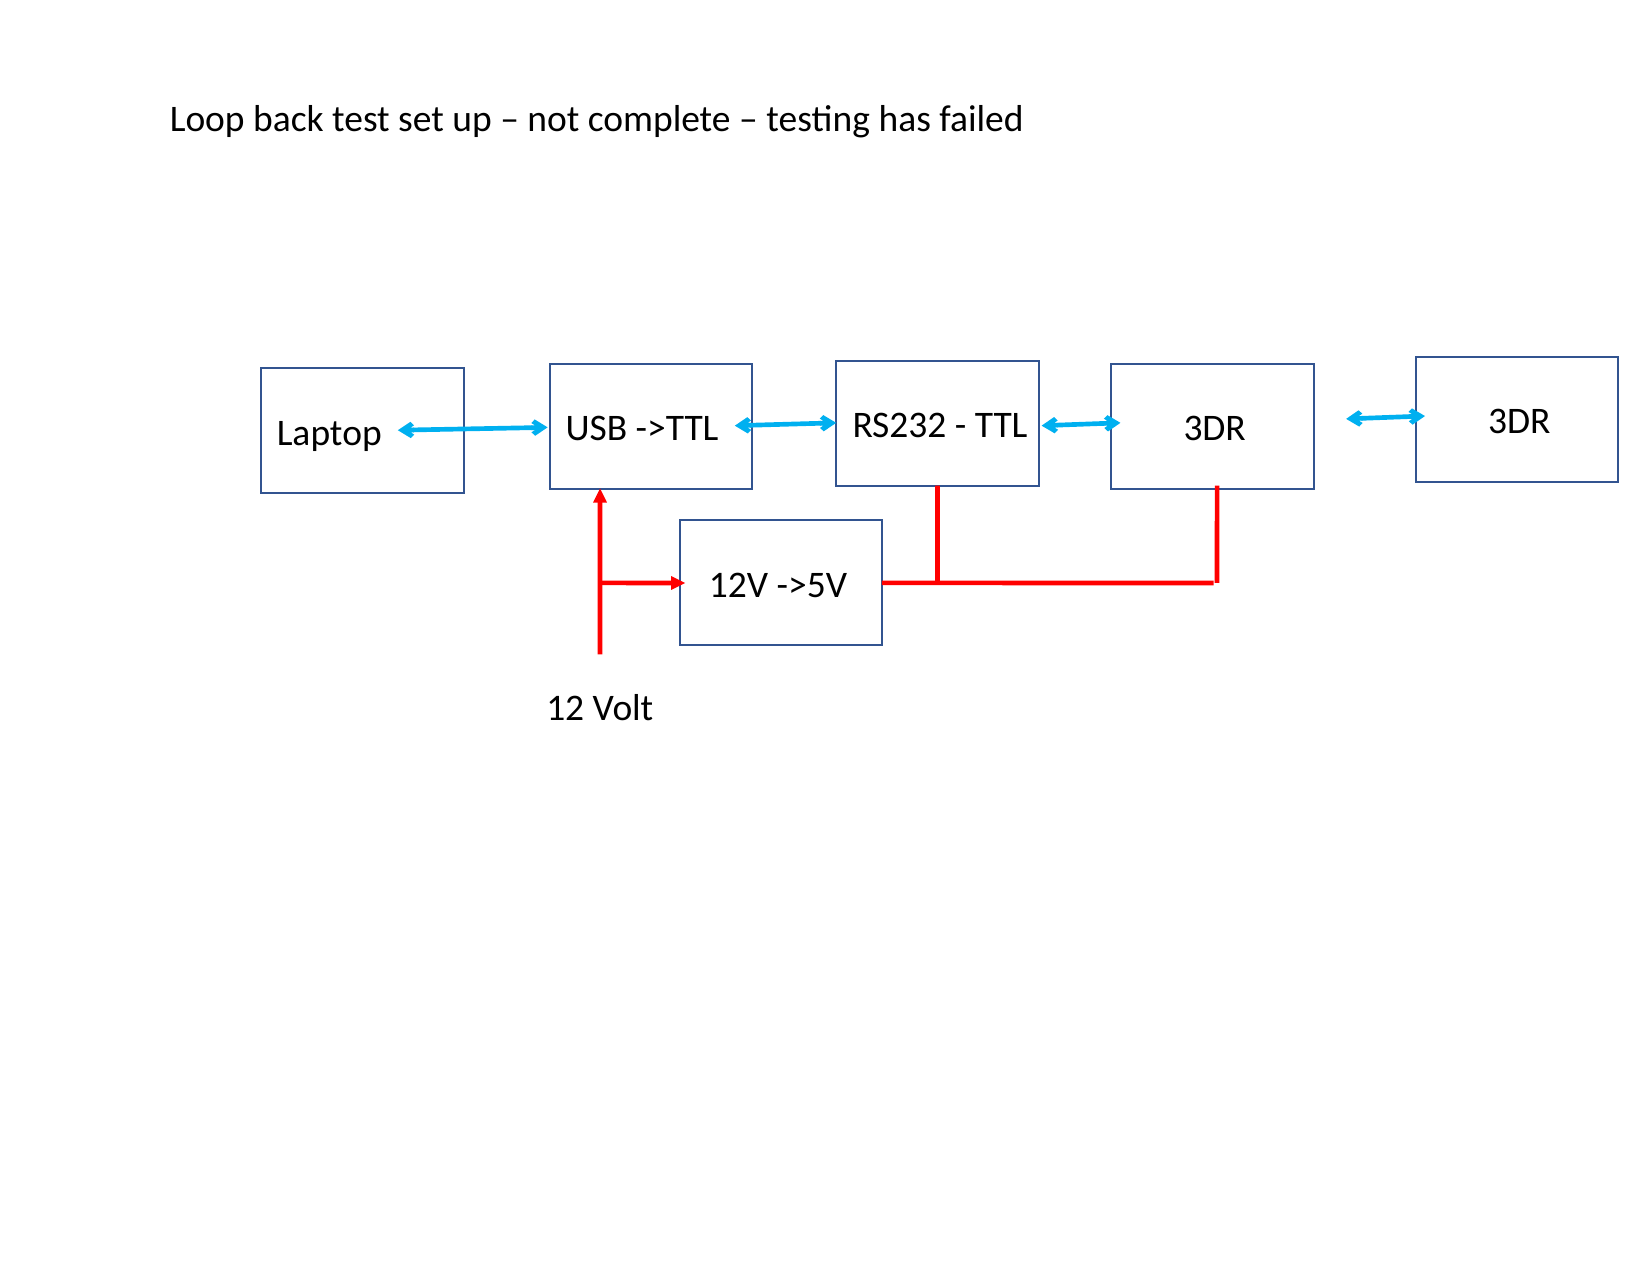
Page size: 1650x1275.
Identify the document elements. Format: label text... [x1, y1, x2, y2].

text_box 12V ->5V [694, 552, 863, 613]
text_box RS232 - TTL [837, 392, 1043, 453]
text_box USB ->TTL [550, 395, 734, 456]
text_box 3DR [1473, 388, 1566, 449]
text_box Laptop [262, 400, 397, 461]
text_box Loop back test set up – not complete – testing has failed [154, 86, 1040, 147]
text_box 3DR [1168, 395, 1261, 456]
text_box 12 Volt [531, 675, 669, 736]
